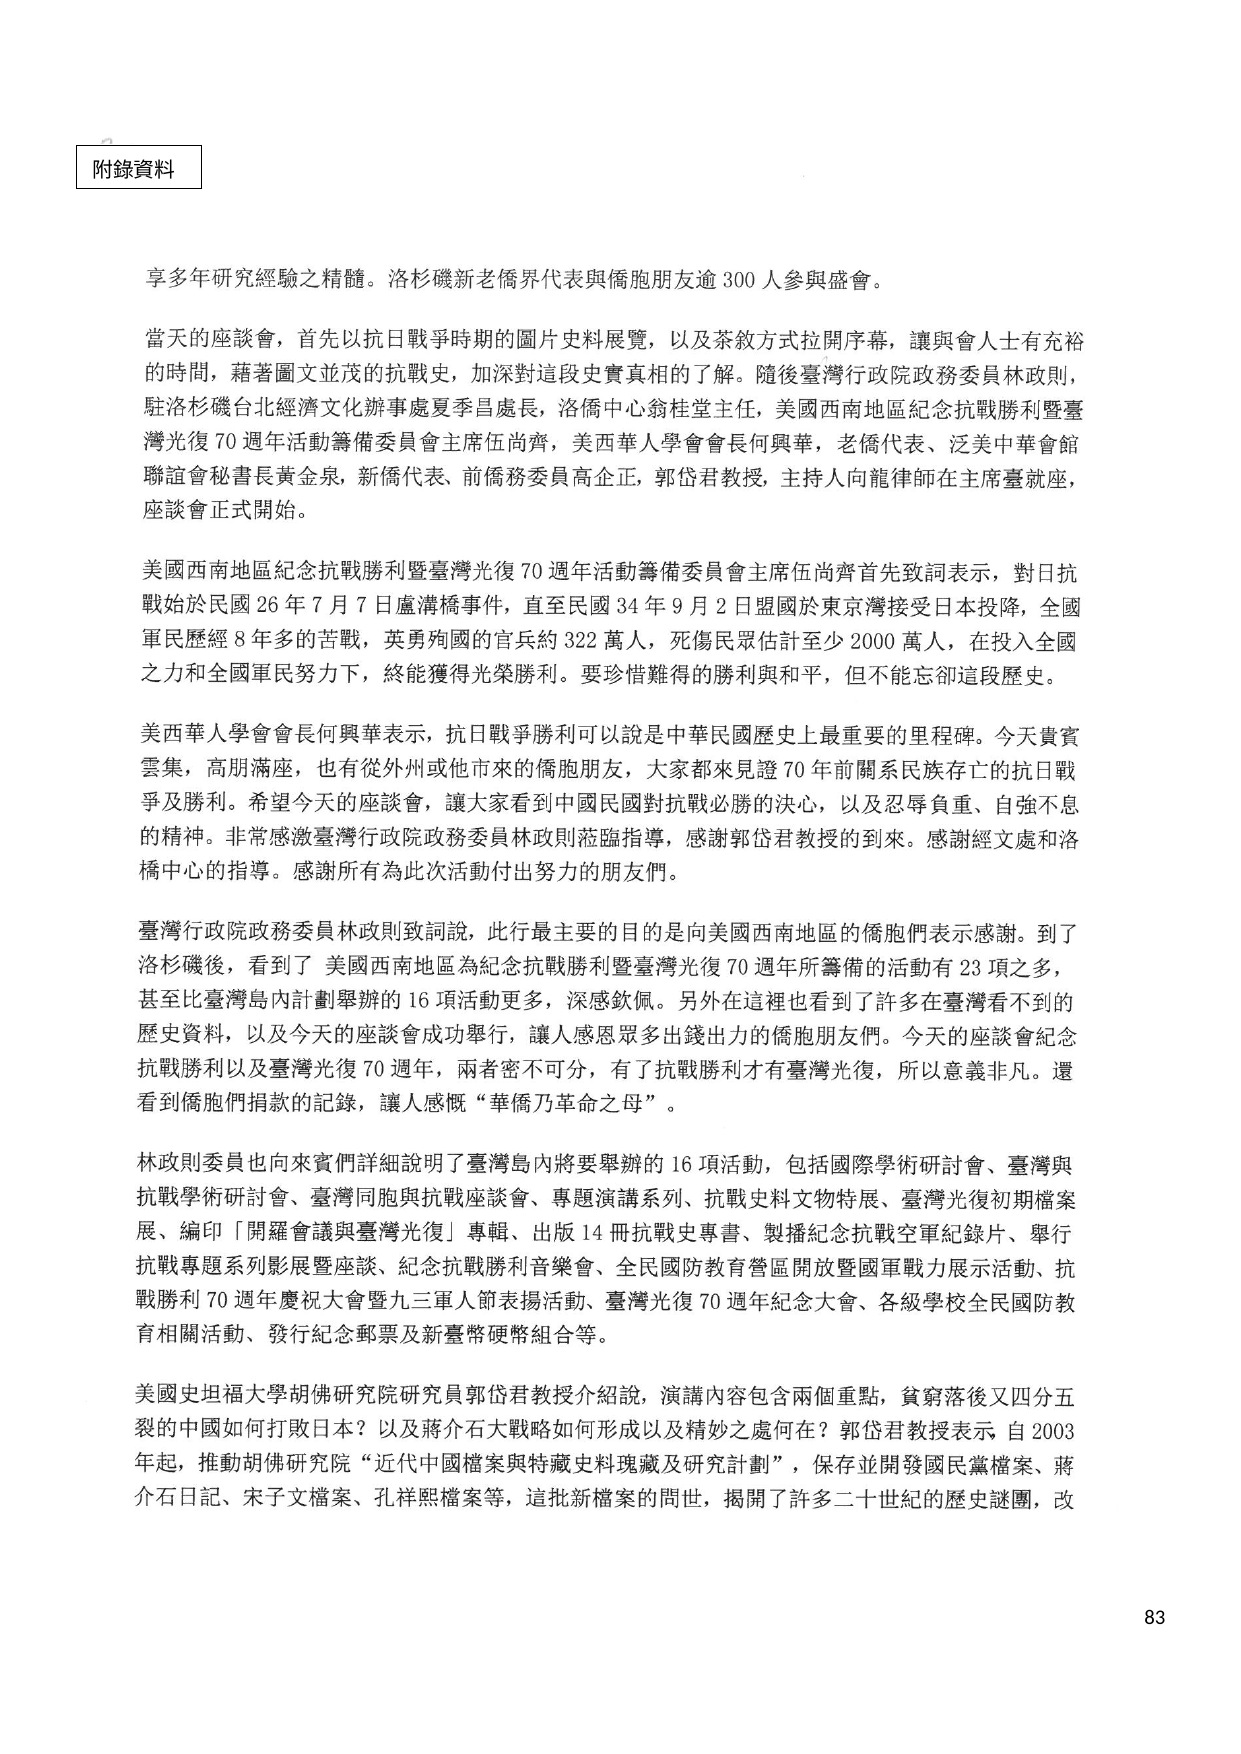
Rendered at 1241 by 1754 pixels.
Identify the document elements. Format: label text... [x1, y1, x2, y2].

picture [50, 128, 1140, 1591]
text 附錄資料 [92, 153, 186, 181]
